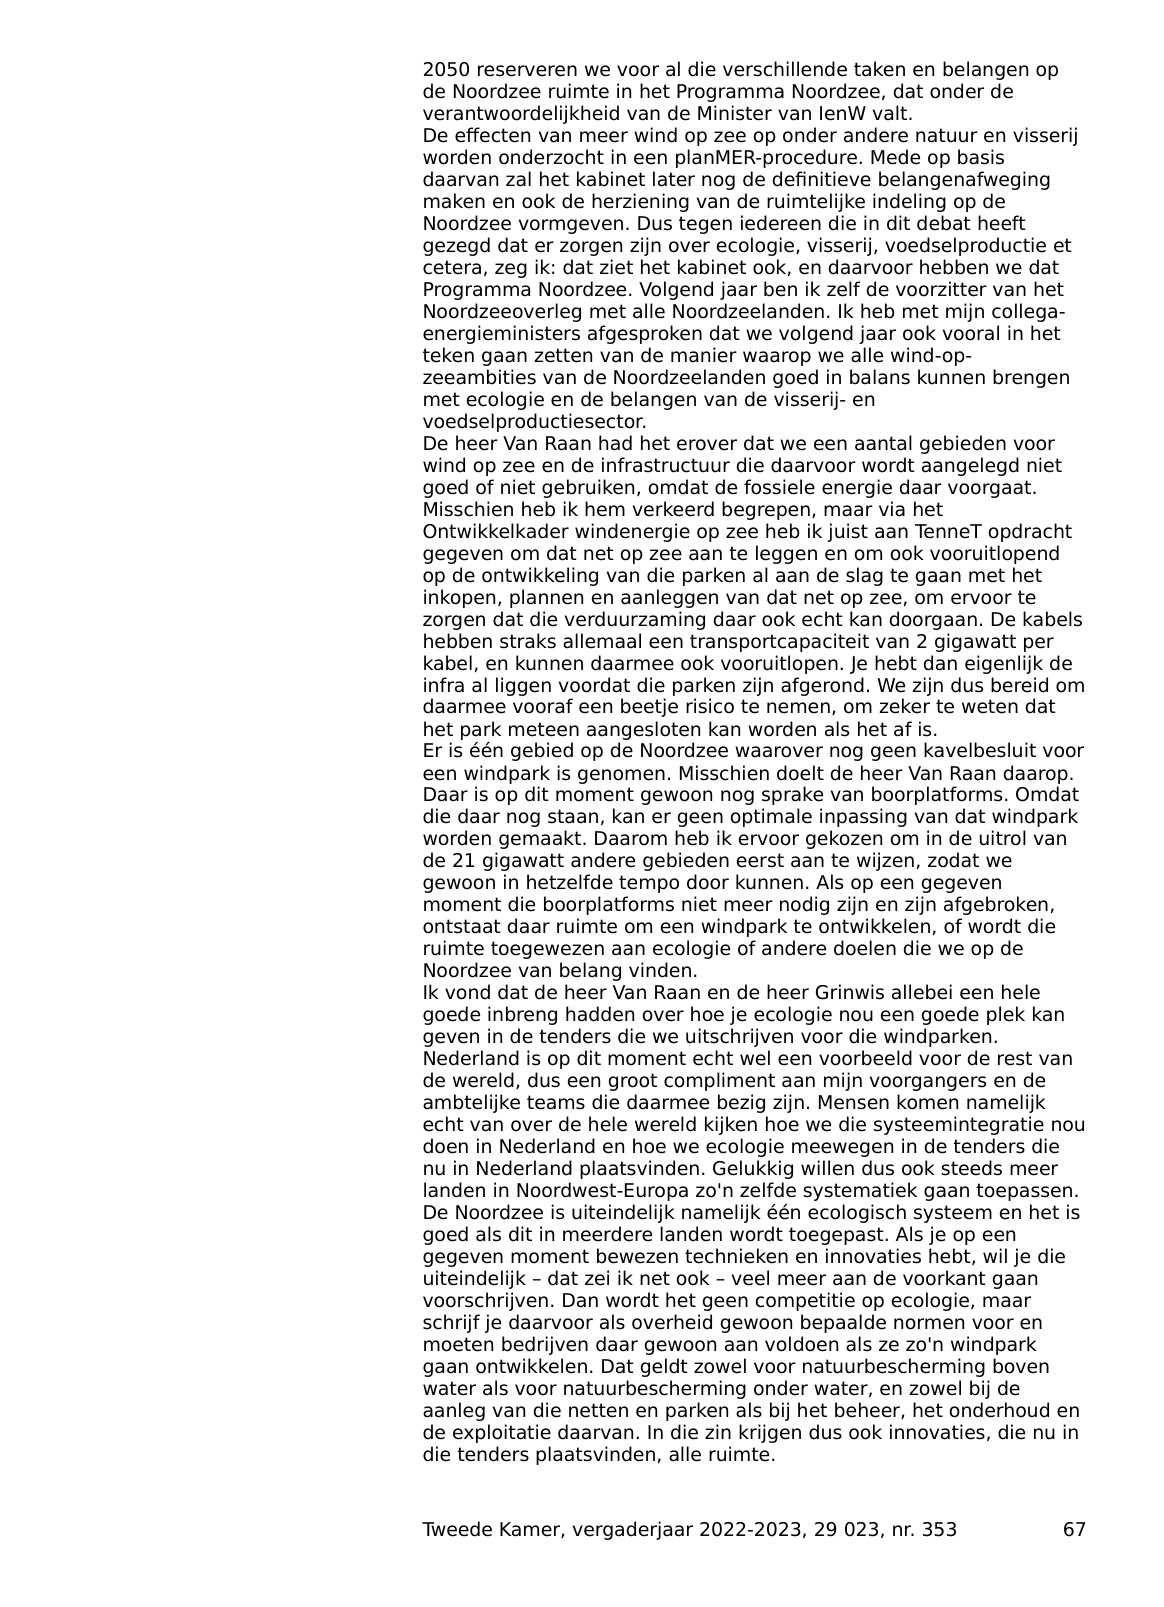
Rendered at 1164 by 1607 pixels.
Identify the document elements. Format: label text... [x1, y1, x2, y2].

text De effecten van meer wind op zee op onder andere natuur en visserij worden onderzocht in een planMER-procedure. Mede op basis daarvan zal het kabinet later nog de definitieve belangenafweging maken en ook de herziening van de ruimtelijke indeling op de Noordzee vormgeven. Dus tegen iedereen die in dit debat heeft gezegd dat er zorgen zijn over ecologie, visserij, voedselproductie et cetera, zeg ik: dat ziet het kabinet ook, en daarvoor hebben we dat Programma Noordzee. Volgend jaar ben ik zelf de voorzitter van het Noordzeeoverleg met alle Noordzeelanden. Ik heb met mijn collega-energieministers afgesproken dat we volgend jaar ook vooral in het teken gaan zetten van de manier waarop we alle wind-op-zeeambities van de Noordzeelanden goed in balans kunnen brengen met ecologie en de belangen van de visserij- en voedselproductiesector. [422, 125, 1087, 433]
text De heer Van Raan had het erover dat we een aantal gebieden voor wind op zee en de infrastructuur die daarvoor wordt aangelegd niet goed of niet gebruiken, omdat de fossiele energie daar voorgaat. Misschien heb ik hem verkeerd begrepen, maar via het Ontwikkelkader windenergie op zee heb ik juist aan TenneT opdracht gegeven om dat net op zee aan te leggen en om ook vooruitlopend op de ontwikkeling van die parken al aan de slag te gaan met het inkopen, plannen en aanleggen van dat net op zee, om ervoor te zorgen dat die verduurzaming daar ook echt kan doorgaan. De kabels hebben straks allemaal een transportcapaciteit van 2 gigawatt per kabel, en kunnen daarmee ook vooruitlopen. Je hebt dan eigenlijk de infra al liggen voordat die parken zijn afgerond. We zijn dus bereid om daarmee vooraf een beetje risico te nemen, om zeker te weten dat het park meteen aangesloten kan worden als het af is. [422, 433, 1087, 740]
text Ik vond dat de heer Van Raan en de heer Grinwis allebei een hele goede inbreng hadden over hoe je ecologie nou een goede plek kan geven in de tenders die we uitschrijven voor die windparken. Nederland is op dit moment echt wel een voorbeeld voor de rest van de wereld, dus een groot compliment aan mijn voorgangers en de ambtelijke teams die daarmee bezig zijn. Mensen komen namelijk echt van over de hele wereld kijken hoe we die systeemintegratie nou doen in Nederland en hoe we ecologie meewegen in de tenders die nu in Nederland plaatsvinden. Gelukkig willen dus ook steeds meer landen in Noordwest-Europa zo'n zelfde systematiek gaan toepassen. De Noordzee is uiteindelijk namelijk één ecologisch systeem en het is goed als dit in meerdere landen wordt toegepast. Als je op een gegeven moment bewezen technieken en innovaties hebt, wil je die uiteindelijk – dat zei ik net ook – veel meer aan de voorkant gaan voorschrijven. Dan wordt het geen competitie op ecologie, maar schrijf je daarvoor als overheid gewoon bepaalde normen voor en moeten bedrijven daar gewoon aan voldoen als ze zo'n windpark gaan ontwikkelen. Dat geldt zowel voor natuurbescherming boven water als voor natuurbescherming onder water, en zowel bij de aanleg van die netten en parken als bij het beheer, het onderhoud en de exploitatie daarvan. In die zin krijgen dus ook innovaties, die nu in die tenders plaatsvinden, alle ruimte. [422, 982, 1087, 1466]
text 2050 reserveren we voor al die verschillende taken en belangen op de Noordzee ruimte in het Programma Noordzee, dat onder de verantwoordelijkheid van de Minister van IenW valt. [422, 59, 1087, 125]
text Er is één gebied op de Noordzee waarover nog geen kavelbesluit voor een windpark is genomen. Misschien doelt de heer Van Raan daarop. Daar is op dit moment gewoon nog sprake van boorplatforms. Omdat die daar nog staan, kan er geen optimale inpassing van dat windpark worden gemaakt. Daarom heb ik ervoor gekozen om in de uitrol van de 21 gigawatt andere gebieden eerst aan te wijzen, zodat we gewoon in hetzelfde tempo door kunnen. Als op een gegeven moment die boorplatforms niet meer nodig zijn en zijn afgebroken, ontstaat daar ruimte om een windpark te ontwikkelen, of wordt die ruimte toegewezen aan ecologie of andere doelen die we op de Noordzee van belang vinden. [422, 740, 1087, 982]
